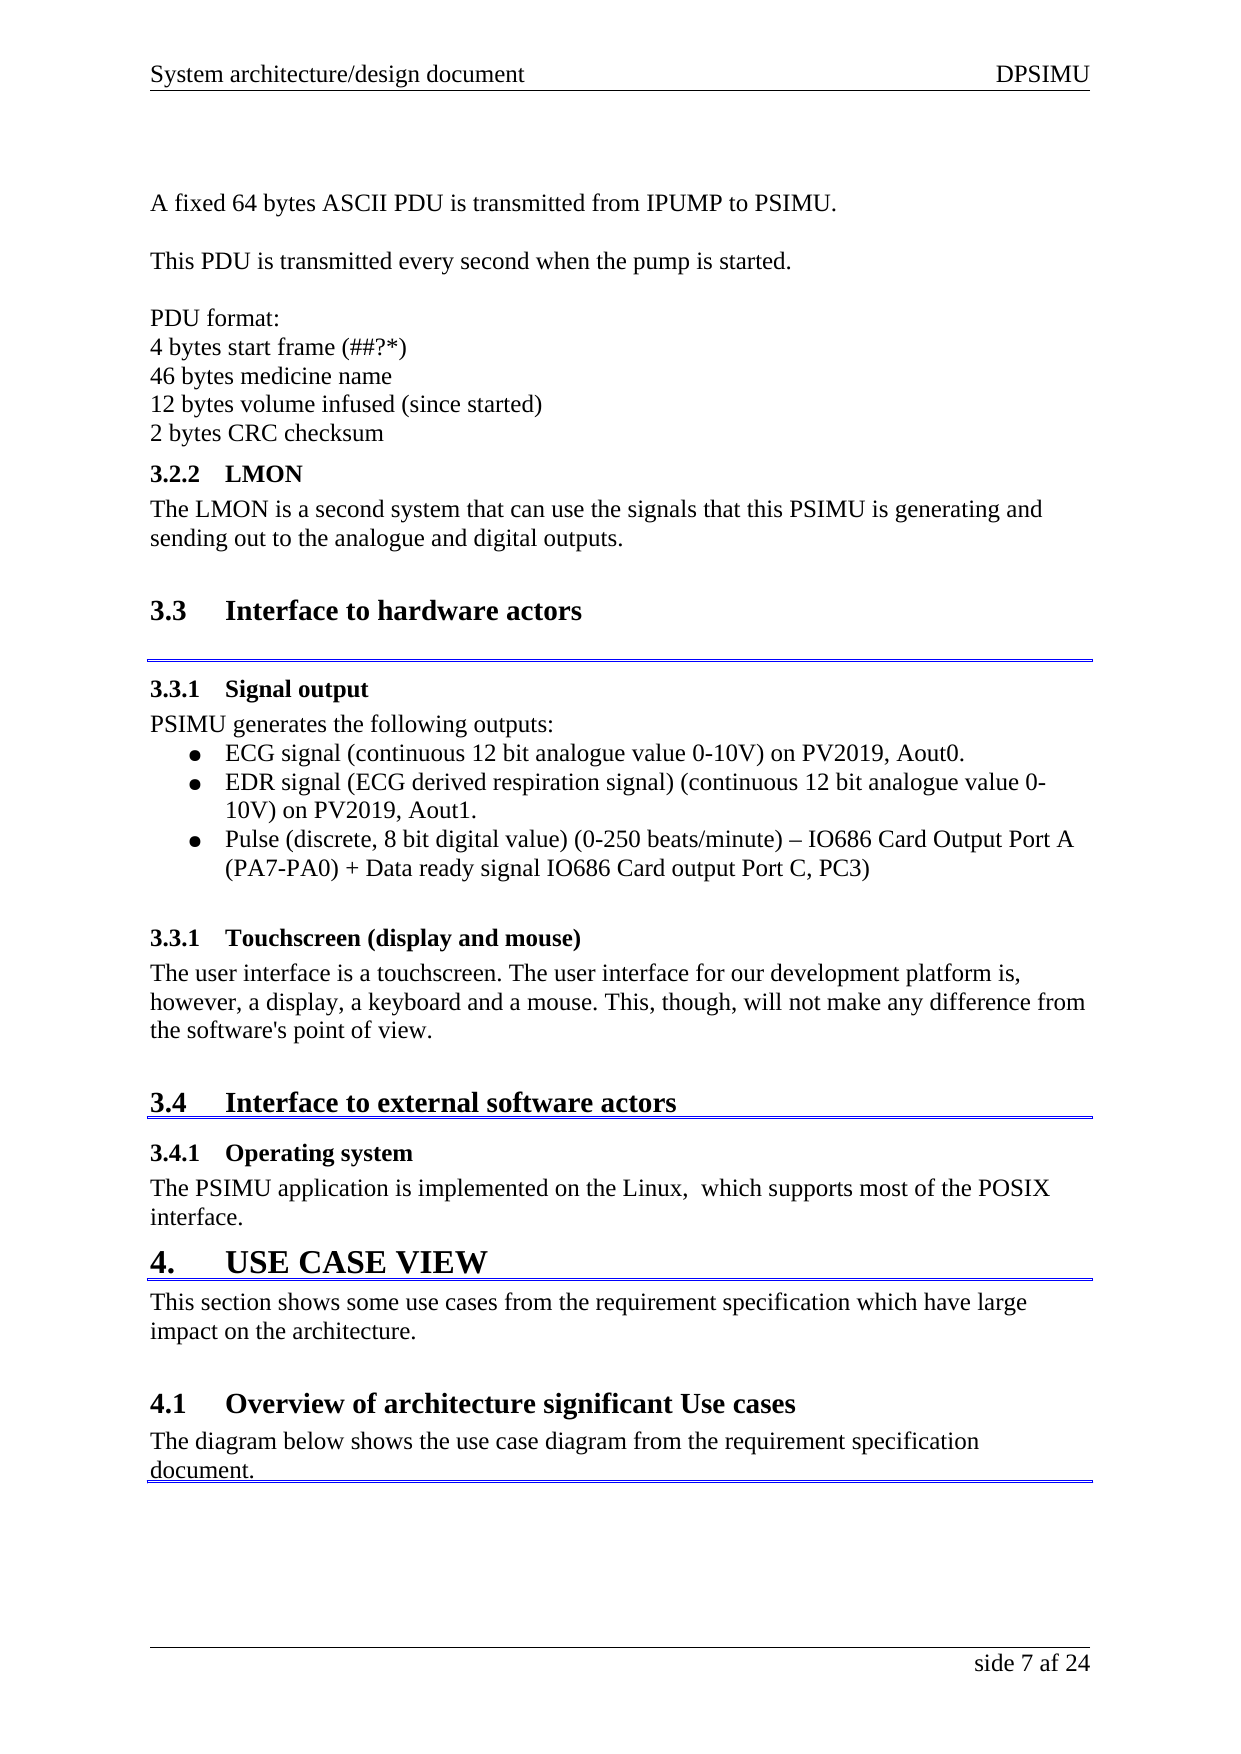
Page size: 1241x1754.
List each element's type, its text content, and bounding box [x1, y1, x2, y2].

text A fixed 64 bytes ASCII PDU is transmitted from IPUMP to PSIMU. [150, 188, 1090, 217]
text 46 bytes medicine name [150, 361, 1090, 389]
subtitle Use Case View [150, 1243, 1090, 1278]
subtitle Signal output [150, 674, 1090, 703]
subtitle LMON [150, 459, 1090, 488]
subtitle Operating system [150, 1138, 1090, 1167]
text The PSIMU application is implemented on the Linux, which supports most of the POSIX interface. [150, 1173, 1090, 1230]
subtitle Touchscreen (display and mouse) [150, 923, 1090, 952]
text The LMON is a second system that can use the signals that this PSIMU is generating and sending out to the analogue and digital outputs. [150, 494, 1090, 552]
text The user interface is a touchscreen. The user interface for our development platform is, however, a display, a keyboard and a mouse. This, though, will not make any difference from the software's point of view. [150, 958, 1090, 1044]
list Pulse (discrete, 8 bit digital value) (0-250 beats/minute) – IO686 Card Output Port A (PA7-PA0) + Data ready signal IO686 Card output Port C, PC3) [187, 824, 1090, 882]
text 2 bytes CRC checksum [150, 418, 1090, 447]
list EDR signal (ECG derived respiration signal) (continuous 12 bit analogue value 0-10V) on PV2019, Aout1. [187, 767, 1090, 824]
text This section shows some use cases from the requirement specification which have large impact on the architecture. [150, 1287, 1090, 1345]
subtitle Interface to hardware actors [150, 593, 1090, 627]
text This PDU is transmitted every second when the pump is started. [150, 246, 1090, 274]
text 4 bytes start frame (##?*) [150, 332, 1090, 361]
text 12 bytes volume infused (since started) [150, 389, 1090, 418]
text PSIMU generates the following outputs: [150, 709, 1090, 738]
list ECG signal (continuous 12 bit analogue value 0-10V) on PV2019, Aout0. [187, 738, 1090, 767]
subtitle Overview of architecture significant Use cases [150, 1386, 1090, 1420]
text The diagram below shows the use case diagram from the requirement specification document. [150, 1426, 1090, 1480]
text PDU format: [150, 303, 1090, 332]
subtitle Interface to external software actors [150, 1086, 1090, 1116]
